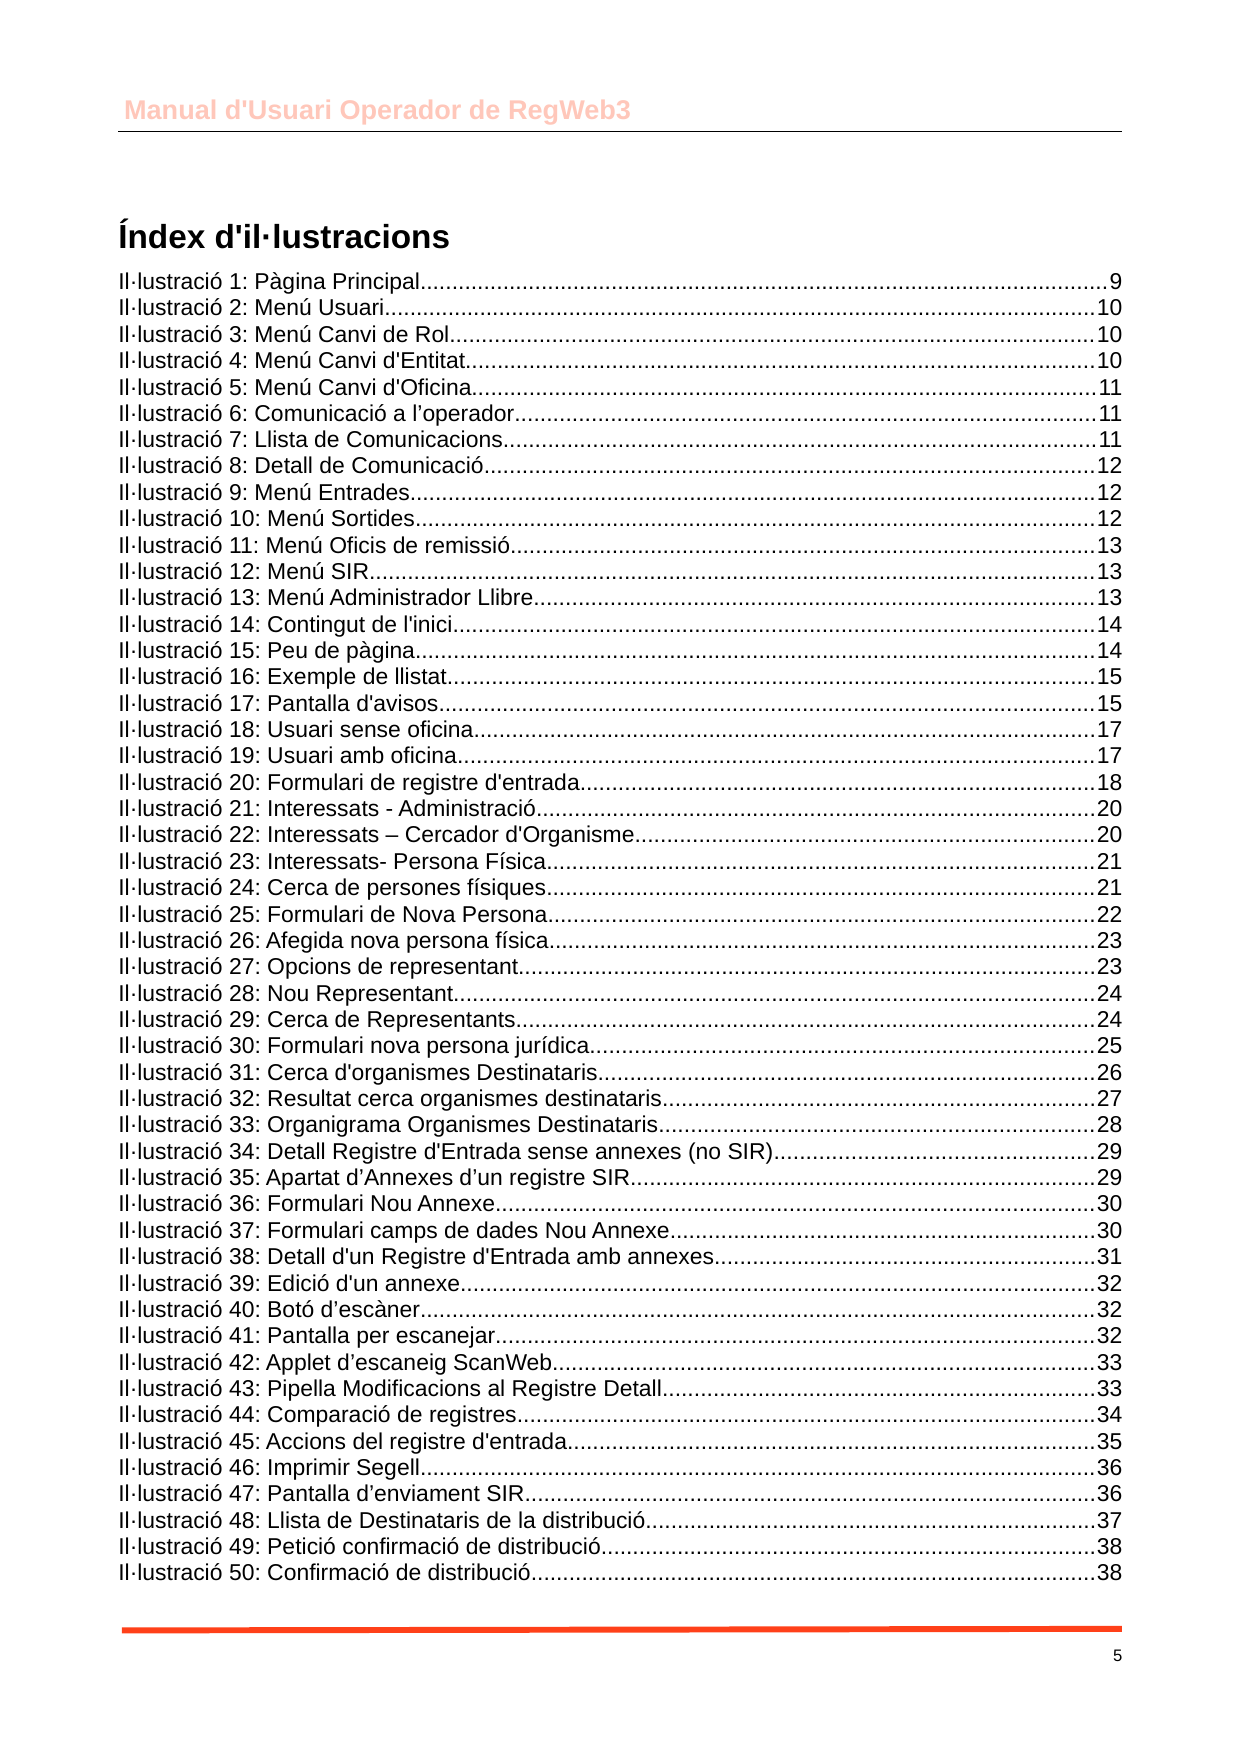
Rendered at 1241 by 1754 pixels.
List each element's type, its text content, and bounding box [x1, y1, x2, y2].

text Il·lustració 25: Formulari de Nova Persona 22 [118, 901, 1122, 927]
text Il·lustració 38: Detall d'un Registre d'Entrada amb annexes 31 [118, 1243, 1122, 1269]
text Il·lustració 17: Pantalla d'avisos 15 [118, 690, 1122, 716]
text Il·lustració 48: Llista de Destinataris de la distribució 37 [118, 1507, 1122, 1533]
text Il·lustració 4: Menú Canvi d'Entitat 10 [118, 347, 1122, 373]
text Il·lustració 50: Confirmació de distribució 38 [118, 1559, 1122, 1586]
text Il·lustració 28: Nou Representant 24 [118, 979, 1122, 1006]
text Il·lustració 42: Applet d’escaneig ScanWeb 33 [118, 1348, 1122, 1375]
text Il·lustració 14: Contingut de l'inici 14 [118, 611, 1122, 637]
text Il·lustració 23: Interessats- Persona Física 21 [118, 848, 1122, 874]
text Il·lustració 7: Llista de Comunicacions 11 [118, 426, 1122, 452]
text Il·lustració 1: Pàgina Principal 9 [118, 268, 1122, 294]
text Il·lustració 3: Menú Canvi de Rol 10 [118, 321, 1122, 347]
text Il·lustració 26: Afegida nova persona física 23 [118, 927, 1122, 953]
subtitle Índex d'il·lustracions [118, 217, 1122, 256]
text Il·lustració 44: Comparació de registres 34 [118, 1401, 1122, 1428]
text Il·lustració 33: Organigrama Organismes Destinataris 28 [118, 1111, 1122, 1138]
text Il·lustració 2: Menú Usuari 10 [118, 294, 1122, 321]
text Il·lustració 24: Cerca de persones físiques 21 [118, 874, 1122, 901]
text Il·lustració 34: Detall Registre d'Entrada sense annexes (no SIR) 29 [118, 1138, 1122, 1164]
text Il·lustració 37: Formulari camps de dades Nou Annexe 30 [118, 1217, 1122, 1243]
text Il·lustració 22: Interessats – Cercador d'Organisme 20 [118, 821, 1122, 848]
text Il·lustració 45: Accions del registre d'entrada 35 [118, 1428, 1122, 1454]
text Il·lustració 11: Menú Oficis de remissió 13 [118, 532, 1122, 558]
text Il·lustració 31: Cerca d'organismes Destinataris 26 [118, 1059, 1122, 1085]
text Il·lustració 10: Menú Sortides 12 [118, 505, 1122, 532]
text Il·lustració 5: Menú Canvi d'Oficina 11 [118, 373, 1122, 400]
text Il·lustració 16: Exemple de llistat 15 [118, 663, 1122, 690]
text Il·lustració 36: Formulari Nou Annexe 30 [118, 1190, 1122, 1217]
text Il·lustració 35: Apartat d’Annexes d’un registre SIR 29 [118, 1164, 1122, 1190]
text Il·lustració 32: Resultat cerca organismes destinataris 27 [118, 1085, 1122, 1111]
text Il·lustració 43: Pipella Modificacions al Registre Detall 33 [118, 1375, 1122, 1401]
text Il·lustració 19: Usuari amb oficina 17 [118, 742, 1122, 769]
text Il·lustració 18: Usuari sense oficina 17 [118, 716, 1122, 742]
text Il·lustració 27: Opcions de representant 23 [118, 953, 1122, 979]
text Il·lustració 30: Formulari nova persona jurídica 25 [118, 1032, 1122, 1059]
text Il·lustració 8: Detall de Comunicació 12 [118, 452, 1122, 479]
text Il·lustració 20: Formulari de registre d'entrada 18 [118, 769, 1122, 795]
text Il·lustració 29: Cerca de Representants 24 [118, 1006, 1122, 1032]
text Il·lustració 21: Interessats - Administració 20 [118, 795, 1122, 821]
text Il·lustració 46: Imprimir Segell 36 [118, 1454, 1122, 1480]
text Il·lustració 41: Pantalla per escanejar 32 [118, 1322, 1122, 1348]
text Il·lustració 13: Menú Administrador Llibre 13 [118, 584, 1122, 611]
text Il·lustració 9: Menú Entrades 12 [118, 479, 1122, 505]
text Il·lustració 6: Comunicació a l’operador 11 [118, 400, 1122, 426]
text Il·lustració 12: Menú SIR 13 [118, 558, 1122, 584]
text Il·lustració 47: Pantalla d’enviament SIR 36 [118, 1480, 1122, 1507]
text Il·lustració 39: Edició d'un annexe 32 [118, 1269, 1122, 1296]
text Il·lustració 49: Petició confirmació de distribució 38 [118, 1533, 1122, 1559]
text Il·lustració 15: Peu de pàgina 14 [118, 637, 1122, 663]
text Il·lustració 40: Botó d’escàner 32 [118, 1296, 1122, 1322]
